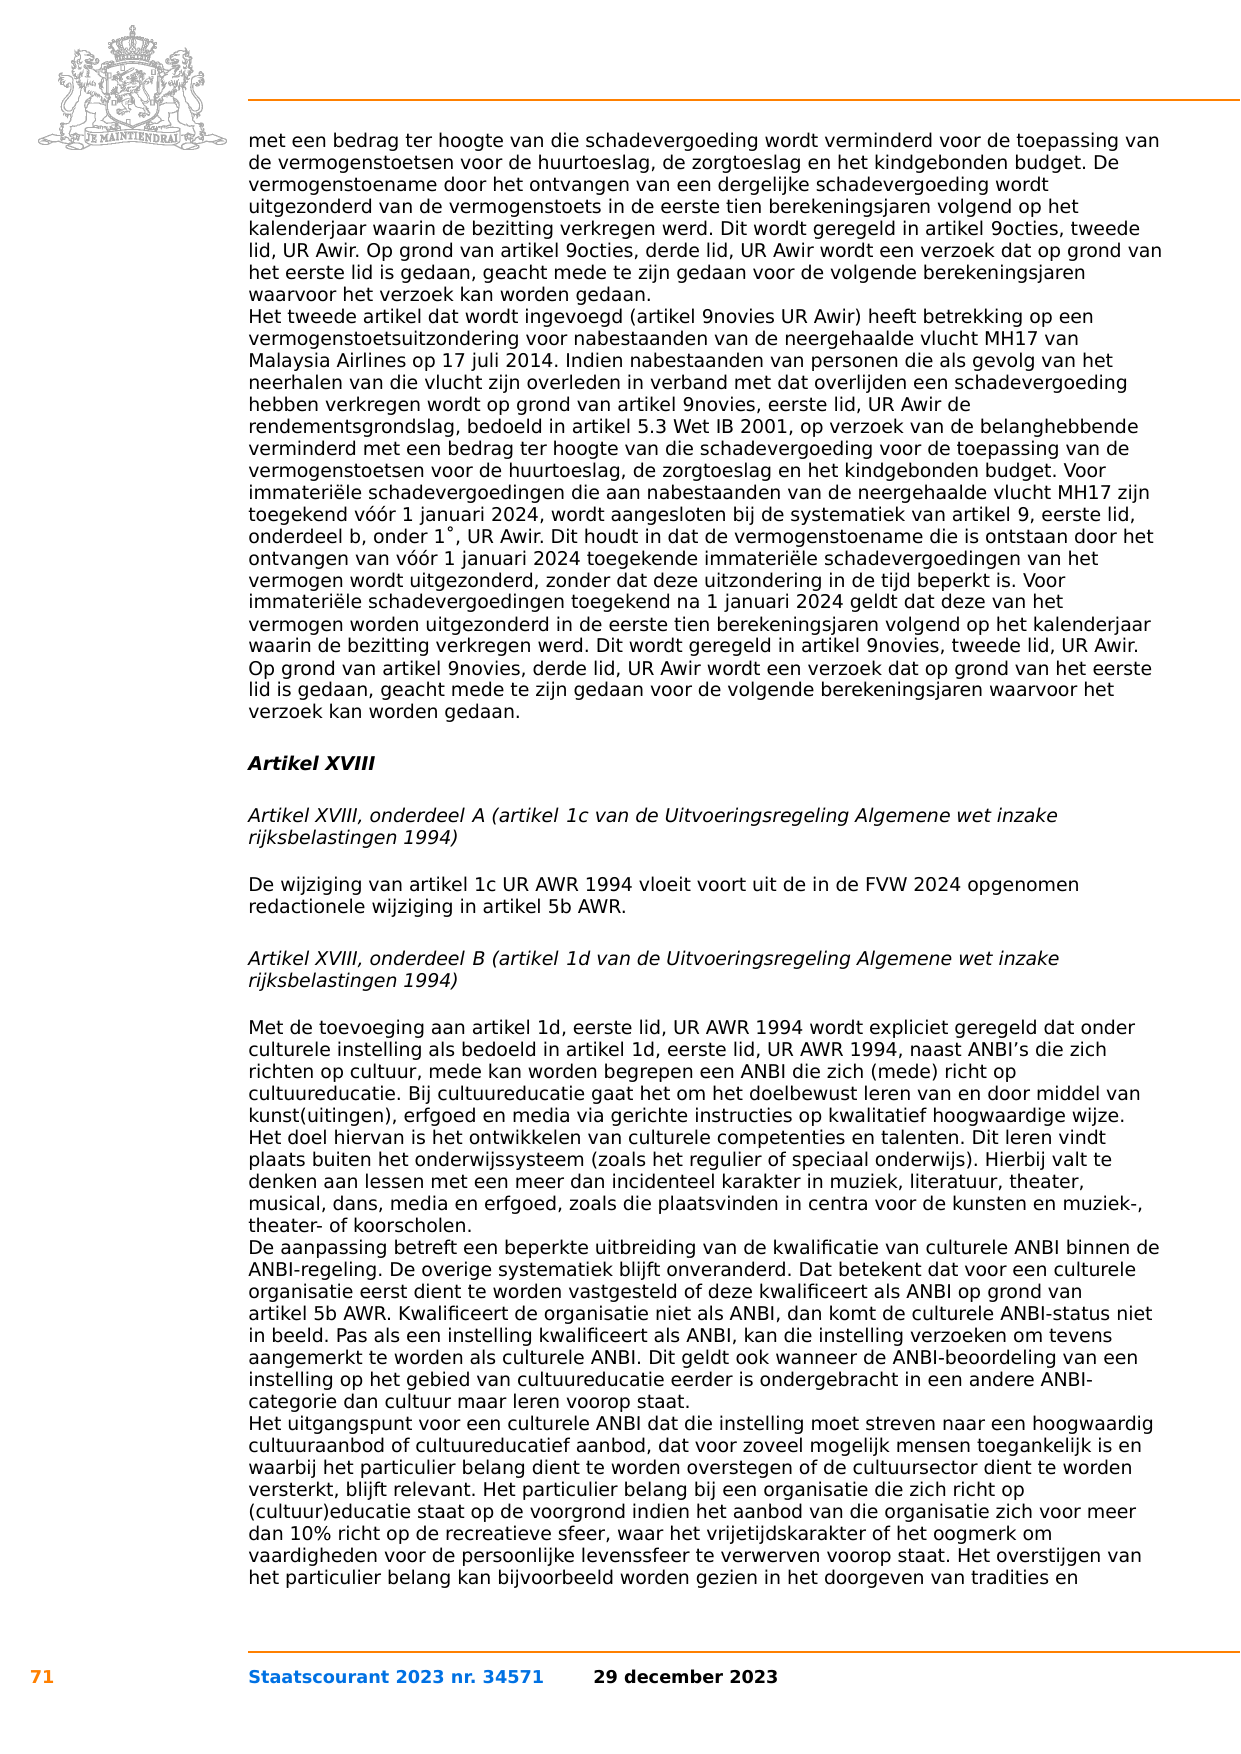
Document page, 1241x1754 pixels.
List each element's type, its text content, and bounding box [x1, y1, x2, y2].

text Het tweede artikel dat wordt ingevoegd (artikel 9novies UR Awir) heeft betrekking op een vermogenstoetsuitzondering voor nabestaanden van de neergehaalde vlucht MH17 van Malaysia Airlines op 17 juli 2014. Indien nabestaanden van personen die als gevolg van het neerhalen van die vlucht zijn overleden in verband met dat overlijden een schadevergoeding hebben verkregen wordt op grond van artikel 9novies, eerste lid, UR Awir de rendementsgrondslag, bedoeld in artikel 5.3 Wet IB 2001, op verzoek van de belanghebbende verminderd met een bedrag ter hoogte van die schadevergoeding voor de toepassing van de vermogenstoetsen voor de huurtoeslag, de zorgtoeslag en het kindgebonden budget. Voor immateriële schadevergoedingen die aan nabestaanden van de neergehaalde vlucht MH17 zijn toegekend vóór 1 januari 2024, wordt aangesloten bij de systematiek van artikel 9, eerste lid, onderdeel b, onder 1˚, UR Awir. Dit houdt in dat de vermogenstoename die is ontstaan door het ontvangen van vóór 1 januari 2024 toegekende immateriële schadevergoedingen van het vermogen wordt uitgezonderd, zonder dat deze uitzondering in de tijd beperkt is. Voor immateriële schadevergoedingen toegekend na 1 januari 2024 geldt dat deze van het vermogen worden uitgezonderd in de eerste tien berekeningsjaren volgend op het kalenderjaar waarin de bezitting verkregen werd. Dit wordt geregeld in artikel 9novies, tweede lid, UR Awir. Op grond van artikel 9novies, derde lid, UR Awir wordt een verzoek dat op grond van het eerste lid is gedaan, geacht mede te zijn gedaan voor de volgende berekeningsjaren waarvoor het verzoek kan worden gedaan. [248, 306, 1163, 723]
text Het uitgangspunt voor een culturele ANBI dat die instelling moet streven naar een hoogwaardig cultuuraanbod of cultuureducatief aanbod, dat voor zoveel mogelijk mensen toegankelijk is en waarbij het particulier belang dient te worden overstegen of de cultuursector dient te worden versterkt, blijft relevant. Het particulier belang bij een organisatie die zich richt op (cultuur)educatie staat op de voorgrond indien het aanbod van die organisatie zich voor meer dan 10% richt op de recreatieve sfeer, waar het vrijetijdskarakter of het oogmerk om vaardigheden voor de persoonlijke levenssfeer te verwerven voorop staat. Het overstijgen van het particulier belang kan bijvoorbeeld worden gezien in het doorgeven van tradities en [248, 1413, 1163, 1589]
text De aanpassing betreft een beperkte uitbreiding van de kwalificatie van culturele ANBI binnen de ANBI-regeling. De overige systematiek blijft onveranderd. Dat betekent dat voor een culturele organisatie eerst dient te worden vastgesteld of deze kwalificeert als ANBI op grond van artikel 5b AWR. Kwalificeert de organisatie niet als ANBI, dan komt de culturele ANBI-status niet in beeld. Pas als een instelling kwalificeert als ANBI, kan die instelling verzoeken om tevens aangemerkt te worden als culturele ANBI. Dit geldt ook wanneer de ANBI-beoordeling van een instelling op het gebied van cultuureducatie eerder is ondergebracht in een andere ANBI-categorie dan cultuur maar leren voorop staat. [248, 1237, 1163, 1413]
subtitle Artikel XVIII [248, 753, 1163, 775]
text Met de toevoeging aan artikel 1d, eerste lid, UR AWR 1994 wordt expliciet geregeld dat onder culturele instelling als bedoeld in artikel 1d, eerste lid, UR AWR 1994, naast ANBI’s die zich richten op cultuur, mede kan worden begrepen een ANBI die zich (mede) richt op cultuureducatie. Bij cultuureducatie gaat het om het doelbewust leren van en door middel van kunst(uitingen), erfgoed en media via gerichte instructies op kwalitatief hoogwaardige wijze. Het doel hiervan is het ontwikkelen van culturele competenties en talenten. Dit leren vindt plaats buiten het onderwijssysteem (zoals het regulier of speciaal onderwijs). Hierbij valt te denken aan lessen met een meer dan incidenteel karakter in muziek, literatuur, theater, musical, dans, media en erfgoed, zoals die plaatsvinden in centra voor de kunsten en muziek-, theater- of koorscholen. [248, 1017, 1163, 1237]
subtitle Artikel XVIII, onderdeel A (artikel 1c van de Uitvoeringsregeling Algemene wet inzake rijksbelastingen 1994) [248, 805, 1163, 849]
subtitle Artikel XVIII, onderdeel B (artikel 1d van de Uitvoeringsregeling Algemene wet inzake rijksbelastingen 1994) [248, 948, 1163, 992]
picture [38, 25, 227, 150]
text De wijziging van artikel 1c UR AWR 1994 vloeit voort uit de in de FVW 2024 opgenomen redactionele wijziging in artikel 5b AWR. [248, 874, 1163, 918]
text met een bedrag ter hoogte van die schadevergoeding wordt verminderd voor de toepassing van de vermogenstoetsen voor de huurtoeslag, de zorgtoeslag en het kindgebonden budget. De vermogenstoename door het ontvangen van een dergelijke schadevergoeding wordt uitgezonderd van de vermogenstoets in de eerste tien berekeningsjaren volgend op het kalenderjaar waarin de bezitting verkregen werd. Dit wordt geregeld in artikel 9octies, tweede lid, UR Awir. Op grond van artikel 9octies, derde lid, UR Awir wordt een verzoek dat op grond van het eerste lid is gedaan, geacht mede te zijn gedaan voor de volgende berekeningsjaren waarvoor het verzoek kan worden gedaan. [248, 130, 1163, 306]
